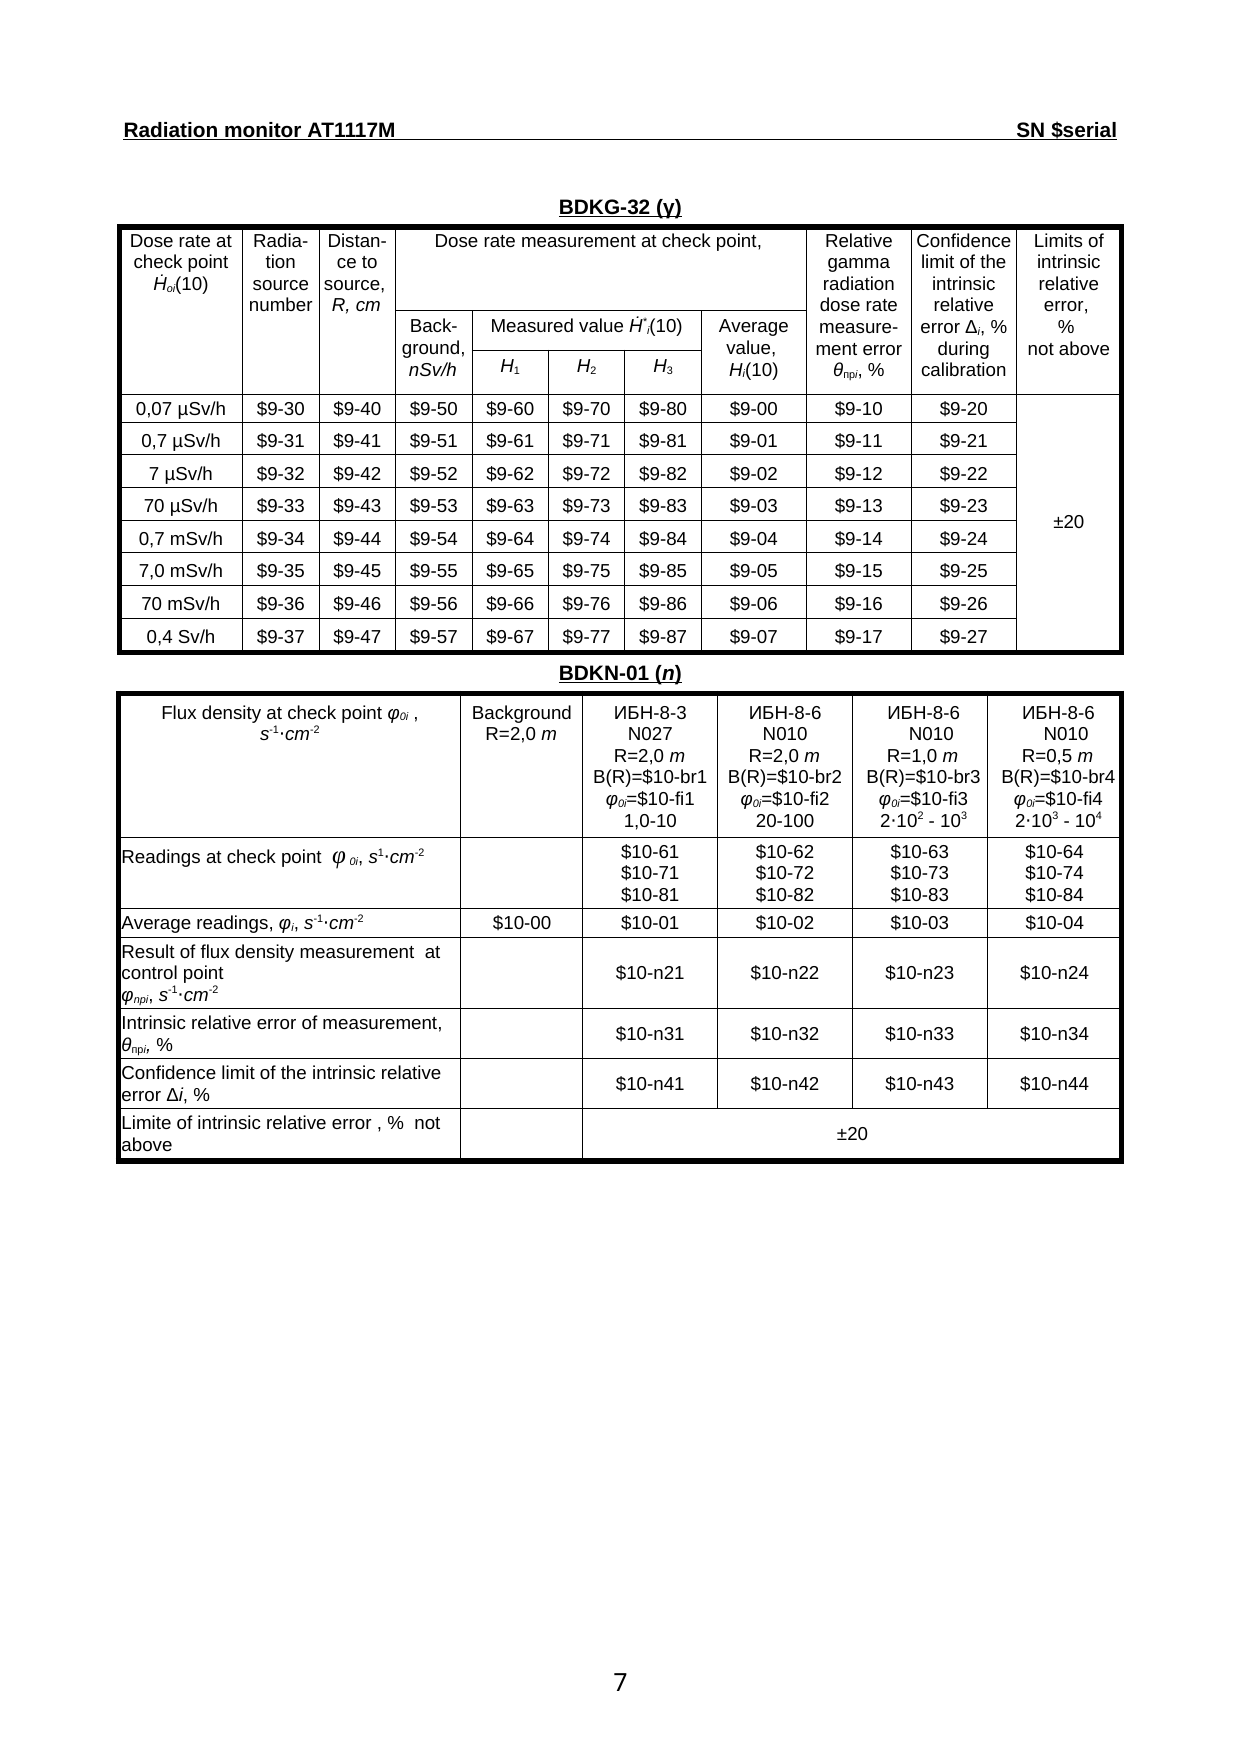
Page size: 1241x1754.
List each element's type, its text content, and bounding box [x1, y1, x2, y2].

table_cell $9-15 [807, 553, 911, 585]
table_cell $9-11 [807, 423, 911, 454]
table_cell ±20 [583, 1109, 1119, 1158]
table_cell $10-01 [583, 909, 717, 937]
table_cell Back-ground, nSv/h [396, 311, 472, 394]
table_cell Average readings, φi, s-1⋅cm-2 [121, 909, 460, 937]
table_cell $9-83 [625, 488, 701, 519]
table_cell $9-55 [396, 553, 472, 585]
table_header BDKG-32 (γ) [119, 179, 1121, 224]
table_cell $10-02 [718, 909, 852, 937]
table_cell $9-03 [702, 488, 806, 519]
table_cell [461, 838, 582, 908]
table_cell $9-73 [549, 488, 624, 519]
table_cell $9-61 [473, 423, 548, 454]
table_cell 7,0 mSv/h [122, 553, 242, 585]
table_cell 7 µSv/h [122, 455, 242, 487]
table_cell $9-16 [807, 586, 911, 617]
table_cell $9-43 [320, 488, 395, 519]
table_cell $9-86 [625, 586, 701, 617]
table_cell $10-00 [461, 909, 582, 937]
table_cell $9-05 [702, 553, 806, 585]
table_cell $9-57 [396, 619, 472, 650]
table_cell $9-75 [549, 553, 624, 585]
table_cell $9-84 [625, 521, 701, 552]
table_cell $10-n31 [583, 1009, 717, 1058]
table_cell Flux density at check point φ0i , s-1⋅cm-2 [121, 696, 460, 837]
table_cell $9-64 [473, 521, 548, 552]
table_cell Intrinsic relative error of measurement, θпрi, % [121, 1009, 460, 1058]
table_cell $9-56 [396, 586, 472, 617]
table_cell $9-36 [243, 586, 319, 617]
table_cell $10-61 $10-71 $10-81 [583, 838, 717, 908]
table_cell $9-60 [473, 395, 548, 422]
table_cell $9-63 [473, 488, 548, 519]
table_cell ±20 [1017, 395, 1119, 650]
table_cell $9-66 [473, 586, 548, 617]
table_cell $9-12 [807, 455, 911, 487]
table_cell $10-04 [988, 909, 1119, 937]
table_cell $9-72 [549, 455, 624, 487]
table_cell Average value, Hi(10) [702, 311, 806, 394]
table_cell Radia-tion source number [243, 230, 319, 394]
table_cell $9-54 [396, 521, 472, 552]
table_cell [461, 1109, 582, 1158]
table_cell $9-80 [625, 395, 701, 422]
table_cell $9-04 [702, 521, 806, 552]
table_cell $9-32 [243, 455, 319, 487]
table_cell $10-n22 [718, 938, 852, 1008]
table_cell ИБН-8-6 N010 R=0,5 m B(R)=$10-br4 φ0i=$10-fi4 2⋅103 - 104 [988, 696, 1119, 837]
table_cell ИБН-8-6 N010 R=1,0 m B(R)=$10-br3 φ0i=$10-fi3 2⋅102 - 103 [853, 696, 987, 837]
table_cell $9-42 [320, 455, 395, 487]
table_cell $9-00 [702, 395, 806, 422]
table_cell Result of flux density measurement at control point φnpi, s-1⋅cm-2 [121, 938, 460, 1008]
table_cell Confidence limit of the intrinsic relative error Δi, % [121, 1059, 460, 1108]
table_cell 0,4 Sv/h [122, 619, 242, 650]
table_cell [461, 938, 582, 1008]
table_cell 0,7 µSv/h [122, 423, 242, 454]
table_cell $9-07 [702, 619, 806, 650]
table_cell $9-25 [912, 553, 1016, 585]
table_cell $10-63 $10-73 $10-83 [853, 838, 987, 908]
table_cell $9-06 [702, 586, 806, 617]
table_cell Limite of intrinsic relative error , % not above [121, 1109, 460, 1158]
table_cell Limits of intrinsic relative error, % not above [1017, 230, 1119, 394]
table_cell $9-51 [396, 423, 472, 454]
table_cell $9-70 [549, 395, 624, 422]
table_cell Readings at check point φ 0i, s1⋅cm-2 [121, 838, 460, 908]
table_cell Dose rate at check point Ḣoi(10) [122, 230, 242, 394]
table_cell $9-67 [473, 619, 548, 650]
table_cell $9-02 [702, 455, 806, 487]
table_cell $10-n34 [988, 1009, 1119, 1058]
table_cell $9-23 [912, 488, 1016, 519]
table_cell $9-30 [243, 395, 319, 422]
table_cell $9-27 [912, 619, 1016, 650]
table_cell $9-24 [912, 521, 1016, 552]
table_cell $9-33 [243, 488, 319, 519]
table_cell $9-76 [549, 586, 624, 617]
table_cell H3 [625, 351, 701, 394]
table_cell $9-46 [320, 586, 395, 617]
table_cell Relative gamma radiation dose rate measure-ment error θпрi, % [807, 230, 911, 394]
table_cell $9-14 [807, 521, 911, 552]
table_cell $9-62 [473, 455, 548, 487]
table_cell 70 µSv/h [122, 488, 242, 519]
table_cell $10-n32 [718, 1009, 852, 1058]
table_cell Background R=2,0 m [461, 696, 582, 837]
table_cell $9-41 [320, 423, 395, 454]
table_cell $9-17 [807, 619, 911, 650]
table_cell $9-21 [912, 423, 1016, 454]
table_cell $9-10 [807, 395, 911, 422]
table_cell $10-n33 [853, 1009, 987, 1058]
table_cell $10-n44 [988, 1059, 1119, 1108]
table_header BDKN-01 (n) [118, 655, 1122, 691]
table_cell $10-62 $10-72 $10-82 [718, 838, 852, 908]
table_cell $9-74 [549, 521, 624, 552]
table_cell $9-47 [320, 619, 395, 650]
table_cell $9-45 [320, 553, 395, 585]
table_cell $9-01 [702, 423, 806, 454]
table_cell [461, 1009, 582, 1058]
table_cell $9-31 [243, 423, 319, 454]
table_cell $9-53 [396, 488, 472, 519]
table_cell $9-85 [625, 553, 701, 585]
table_cell H1 [473, 351, 548, 394]
table_cell $9-81 [625, 423, 701, 454]
table_cell ИБН-8-6 N010 R=2,0 m B(R)=$10-br2 φ0i=$10-fi2 20-100 [718, 696, 852, 837]
table_cell $9-50 [396, 395, 472, 422]
table_cell $10-n21 [583, 938, 717, 1008]
table_cell $9-40 [320, 395, 395, 422]
table_cell Measured value Ḣ*i(10) [473, 311, 701, 349]
table_cell $9-37 [243, 619, 319, 650]
table_cell ИБН-8-3 N027 R=2,0 m B(R)=$10-br1 φ0i=$10-fi1 1,0-10 [583, 696, 717, 837]
table_cell $10-n42 [718, 1059, 852, 1108]
table_cell $10-n23 [853, 938, 987, 1008]
table_cell Distan-ce to source, R, сm [320, 230, 395, 394]
table_cell 70 mSv/h [122, 586, 242, 617]
table_cell H2 [549, 351, 624, 394]
table_cell $9-44 [320, 521, 395, 552]
table_cell $9-52 [396, 455, 472, 487]
table_cell $9-82 [625, 455, 701, 487]
table_cell Dose rate measurement at check point, [396, 230, 806, 310]
table_cell $9-65 [473, 553, 548, 585]
table_cell $9-13 [807, 488, 911, 519]
table_cell $10-n41 [583, 1059, 717, 1108]
table_cell $9-87 [625, 619, 701, 650]
table_cell $9-26 [912, 586, 1016, 617]
table_cell $9-77 [549, 619, 624, 650]
table_cell $9-20 [912, 395, 1016, 422]
table_cell $10-n24 [988, 938, 1119, 1008]
table_cell Confidence limit of the intrinsic relative error Δi, % during calibration [912, 230, 1016, 394]
table_cell $10-64 $10-74 $10-84 [988, 838, 1119, 908]
table_cell 0,07 µSv/h [122, 395, 242, 422]
table_cell $10-n43 [853, 1059, 987, 1108]
table_cell $10-03 [853, 909, 987, 937]
table_cell $9-71 [549, 423, 624, 454]
table_cell $9-22 [912, 455, 1016, 487]
table_cell 0,7 mSv/h [122, 521, 242, 552]
table_cell [461, 1059, 582, 1108]
table_cell $9-34 [243, 521, 319, 552]
table_cell $9-35 [243, 553, 319, 585]
